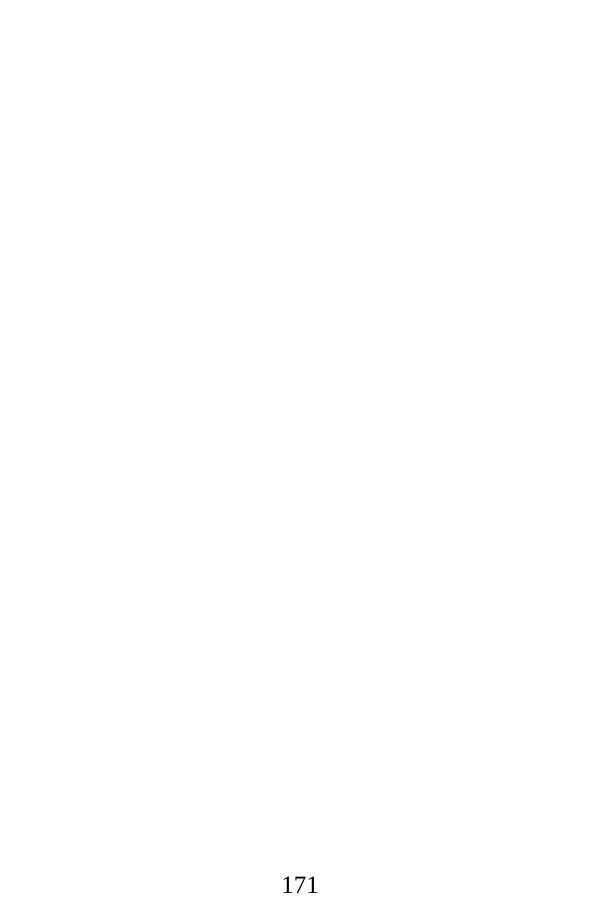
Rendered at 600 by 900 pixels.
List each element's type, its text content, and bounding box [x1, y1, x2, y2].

text Please keep the stepstool in front of the basement stairs, she can't go down the stairs [37, 83, 562, 128]
text He gets hairballs sometimes and will send out a warning signal when it's about to happen, he literally sounds like a siren. There are [37, 770, 562, 838]
text There are plastic bags hanging up behind his litter box and a scooper [37, 634, 562, 679]
text when he's out of food! Haha [37, 248, 562, 271]
text Eats at the same time as chuck, usually will eat 1.5 - 2 cans a day, he will let you know [37, 202, 562, 248]
text Please scoop the litter box once a day [37, 679, 562, 702]
text Misc [37, 747, 562, 770]
text His cans of food and bowls are in the cabinet above his food bowl to the right of the fridge, he gets one can per meal, you can rinse the cans and put them in the recycling bin next to charlie's food bin [37, 271, 562, 384]
text You can rinse his food bowls out and place them in the dishwasher [37, 384, 562, 429]
text His litter box is located in the basement utility closet, there's a baby gate in the hallway, watch your step getting through it because it's a few inches off the ground! [37, 543, 562, 634]
text The bags can be thrown out in the green trash bin in the driveway [37, 702, 562, 747]
text Litter box [37, 520, 562, 543]
text with her injury and has to stay upstairs at all times [37, 37, 562, 83]
text NUBS [37, 157, 562, 180]
text There is a tube of gel next to his food bowls that can be stirred into his food every few days, this isn't totally necessary but can help with hairballs [37, 429, 562, 520]
text Food [37, 180, 562, 202]
